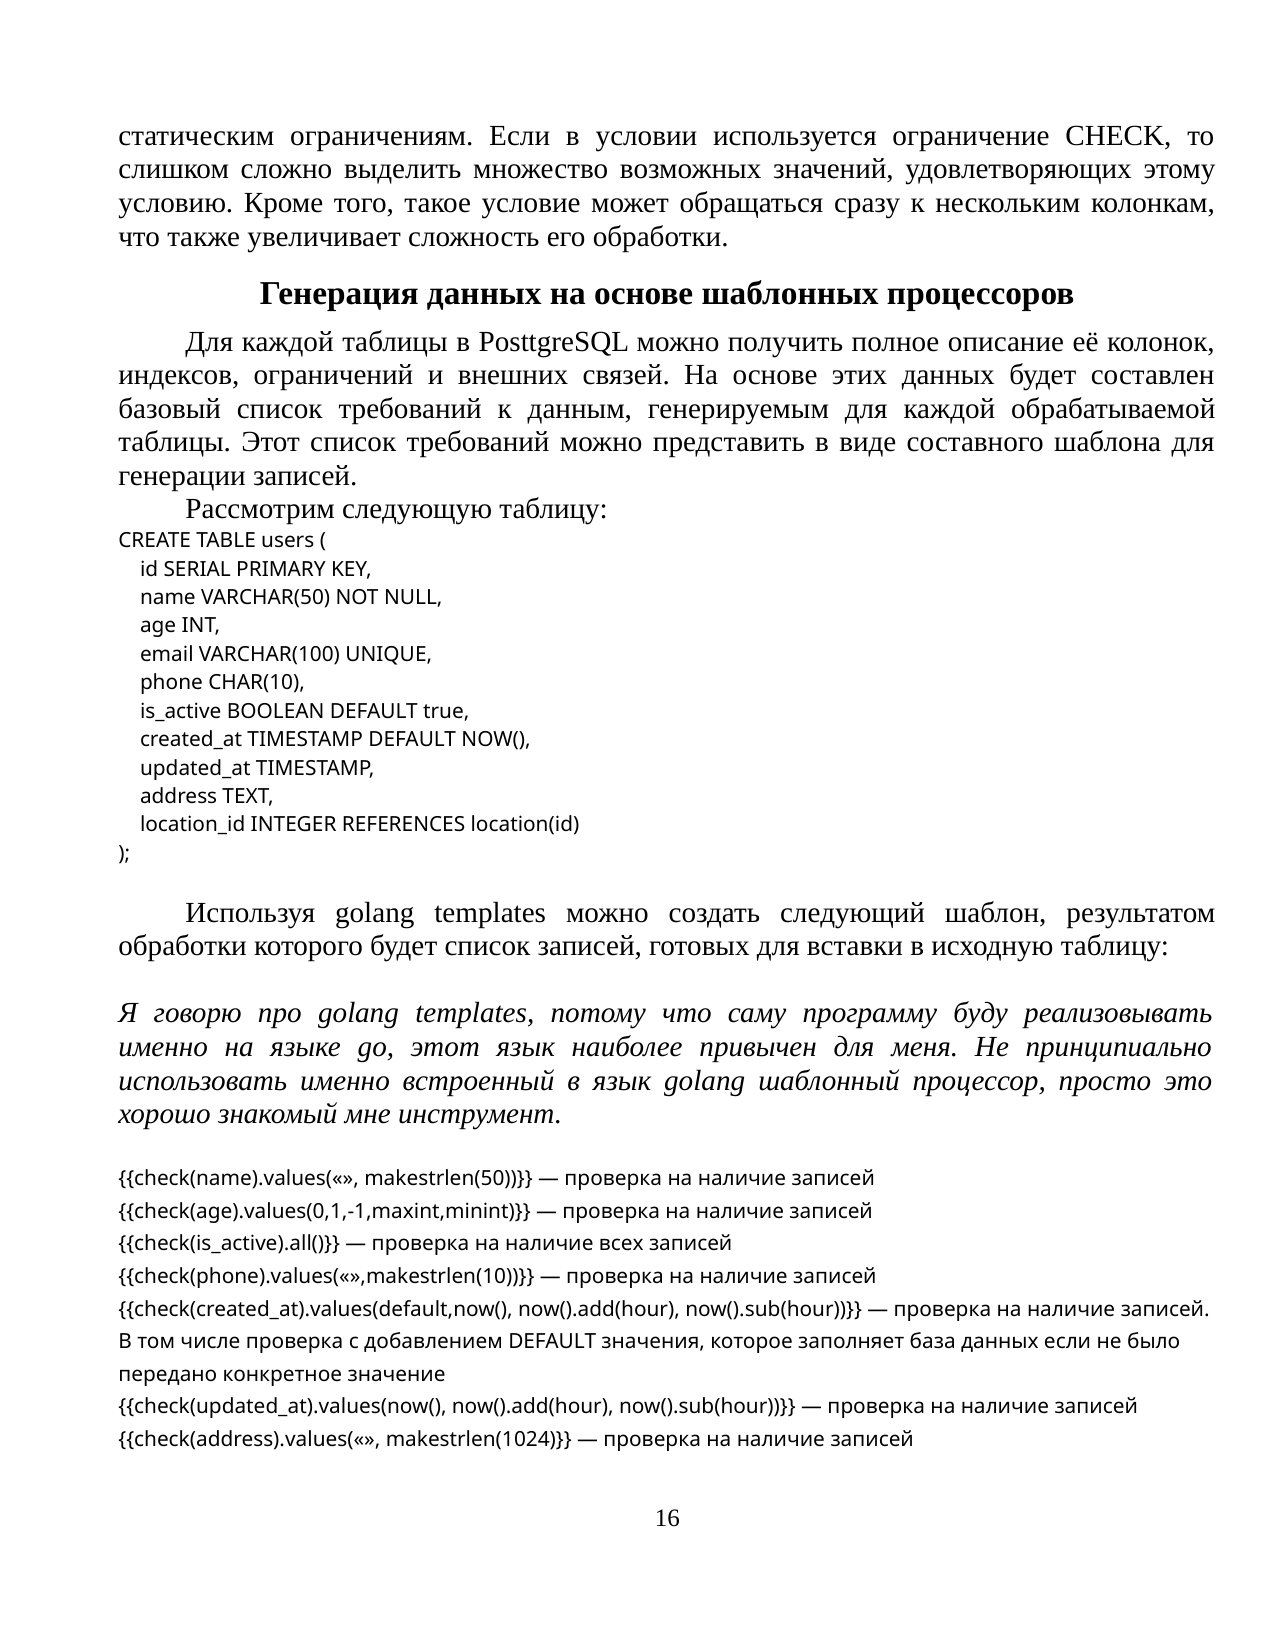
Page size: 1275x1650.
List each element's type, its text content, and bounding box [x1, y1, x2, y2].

text {{check(created_at).values(default,now(), now().add(hour), now().sub(hour))}} — проверка на наличие записей. В том числе проверка с добавлением DEFAULT значения, которое заполняет база данных если не было передано конкретное значение [118, 1294, 1216, 1387]
text {{check(address).values(«», makestrlen(1024)}} — проверка на наличие записей [118, 1424, 1216, 1452]
text Для каждой таблицы в PosttgreSQL можно получить полное описание её колонок, индексов, ограничений и внешних связей. На основе этих данных будет составлен базовый список требований к данным, генерируемым для каждой обрабатываемой таблицы. Этот список требований можно представить в виде составного шаблона для генерации записей. [118, 324, 1216, 492]
text is_active BOOLEAN DEFAULT true, [118, 696, 1216, 724]
text email VARCHAR(100) UNIQUE, [118, 639, 1216, 667]
text {{check(updated_at).values(now(), now().add(hour), now().sub(hour))}} — проверка на наличие записей [118, 1391, 1216, 1420]
text {{check(phone).values(«»,makestrlen(10))}} — проверка на наличие записей [118, 1261, 1216, 1289]
text {{check(age).values(0,1,-1,maxint,minint)}} — проверка на наличие записей [118, 1196, 1216, 1224]
text Я говорю про golang templates, потому что саму программу буду реализовывать именно на языке go, этот язык наиболее привычен для меня. Не принципиально использовать именно встроенный в язык golang шаблонный процессор, просто это хорошо знакомый мне инструмент. [118, 996, 1216, 1130]
text updated_at TIMESTAMP, [118, 753, 1216, 781]
subtitle Генерация данных на основе шаблонных процессоров [118, 273, 1216, 311]
text ); [118, 838, 1216, 866]
text Используя golang templates можно создать следующий шаблон, результатом обработки которого будет список записей, готовых для вставки в исходную таблицу: [118, 895, 1216, 962]
text age INT, [118, 611, 1216, 639]
text phone CHAR(10), [118, 667, 1216, 696]
text {{check(name).values(«», makestrlen(50))}} — проверка на наличие записей [118, 1163, 1216, 1192]
text address TEXT, [118, 781, 1216, 809]
text CREATE TABLE users ( [118, 525, 1216, 554]
text location_id INTEGER REFERENCES location(id) [118, 809, 1216, 838]
text статическим ограничениям. Если в условии используется ограничение CHECK, то слишком сложно выделить множество возможных значений, удовлетворяющих этому условию. Кроме того, такое условие может обращаться сразу к нескольким колонкам, что также увеличивает сложность его обработки. [118, 118, 1216, 252]
text created_at TIMESTAMP DEFAULT NOW(), [118, 724, 1216, 753]
text name VARCHAR(50) NOT NULL, [118, 582, 1216, 611]
text Рассмотрим следующую таблицу: [118, 492, 1216, 525]
text {{check(is_active).all()}} — проверка на наличие всех записей [118, 1228, 1216, 1257]
text id SERIAL PRIMARY KEY, [118, 554, 1216, 582]
